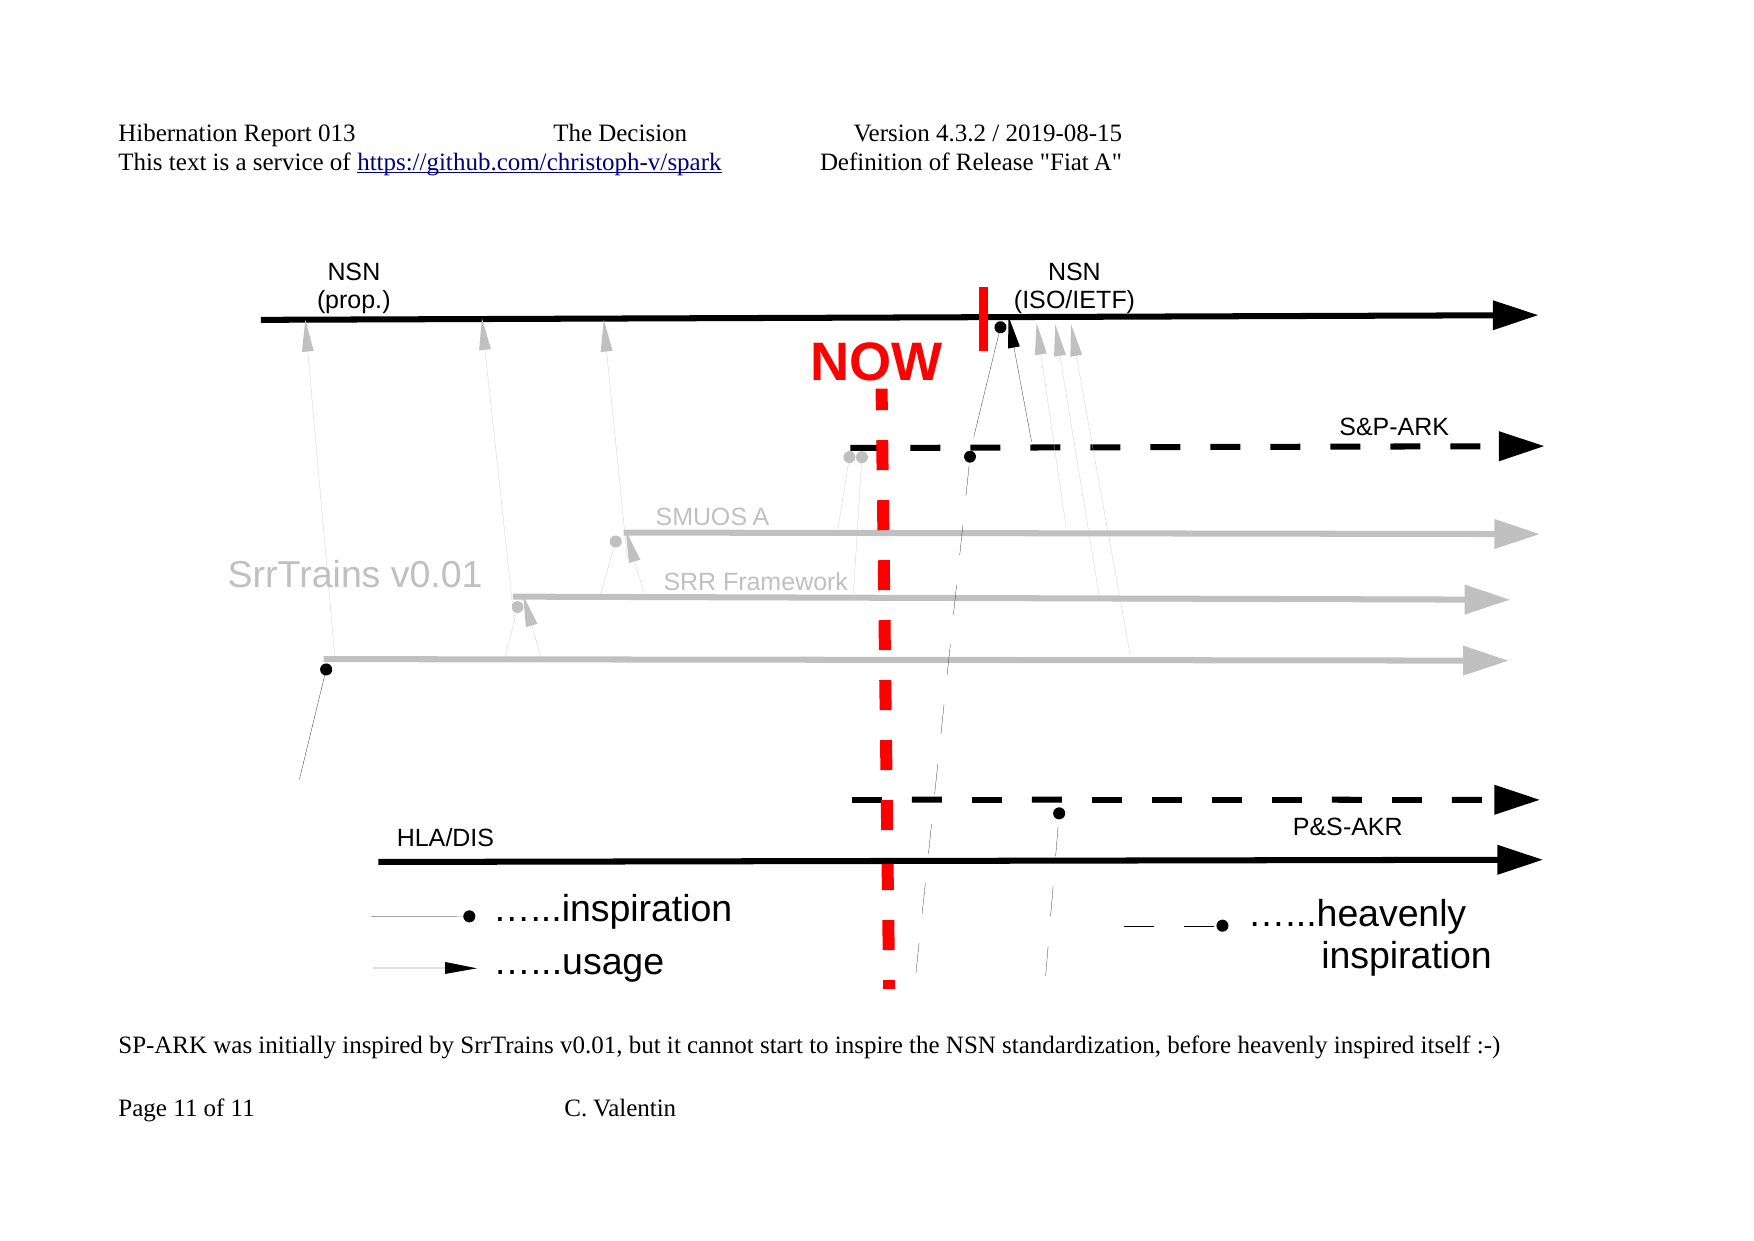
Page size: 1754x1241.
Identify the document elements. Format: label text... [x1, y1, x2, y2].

text SP-ARK was initially inspired by SrrTrains v0.01, but it cannot start to inspire the NSN standardization, before heavenly inspired itself :-) [118, 1030, 1636, 1059]
